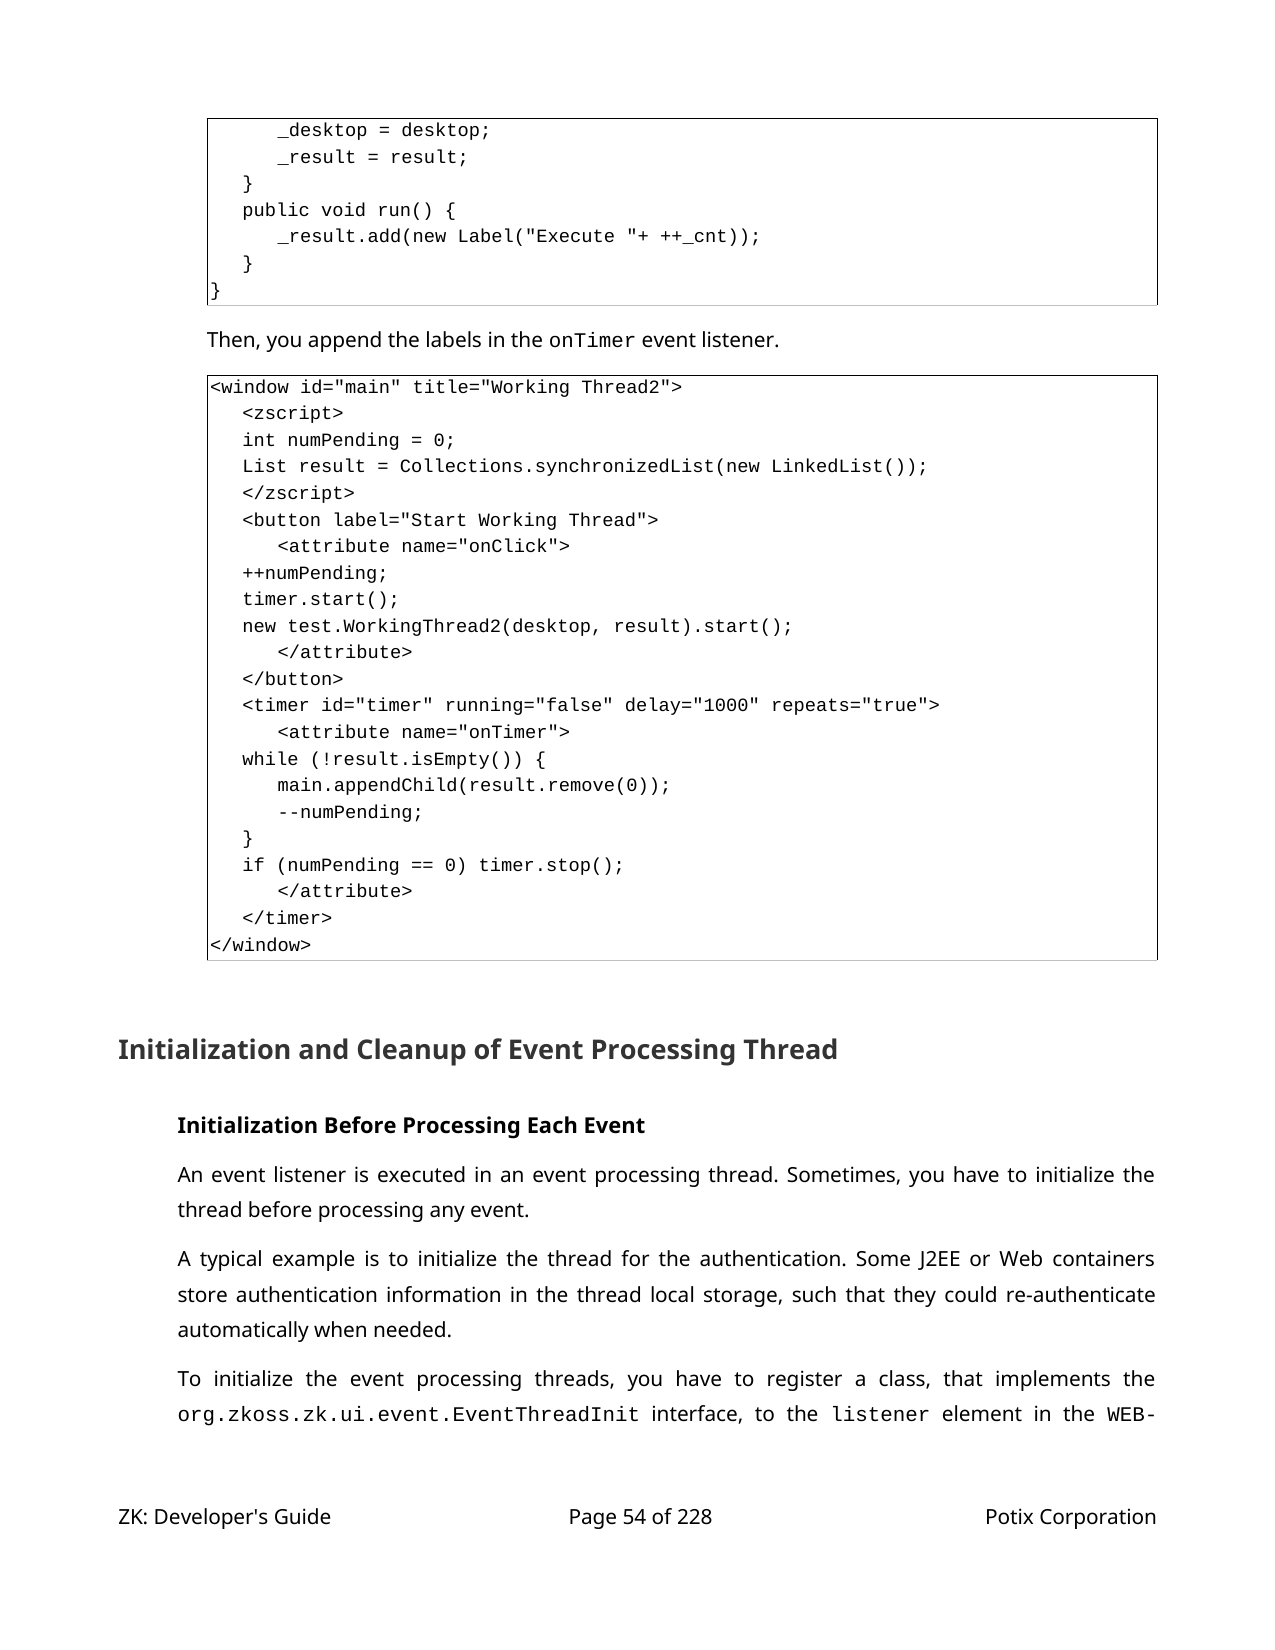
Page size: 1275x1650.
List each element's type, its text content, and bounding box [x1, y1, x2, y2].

text <window id="main" title="Working Thread2"> <zscript> int numPending = 0; List result = Collections.synchronizedList(new LinkedList()); </zscript> <button label="Start Working Thread"> <attribute name="onClick"> ++numPending; timer.start(); new test.WorkingThread2(desktop, result).start(); </attribute> </button> <timer id="timer" running="false" delay="1000" repeats="true"> <attribute name="onTimer"> while (!result.isEmpty()) { main.appendChild(result.remove(0)); --numPending; } if (numPending == 0) timer.stop(); </attribute> </timer> </window> [208, 376, 1157, 960]
text An event listener is executed in an event processing thread. Sometimes, you have to initialize the thread before processing any event. [177, 1160, 1157, 1224]
subtitle Initialization and Cleanup of Event Processing Thread [118, 1031, 1157, 1067]
text _desktop = desktop; _result = result; } public void run() { _result.add(new Label("Execute "+ ++_cnt)); } } [208, 119, 1157, 305]
subtitle Initialization Before Processing Each Event [177, 1110, 1157, 1140]
text Then, you append the labels in the onTimer event listener. [207, 325, 1157, 354]
text A typical example is to initialize the thread for the authentication. Some J2EE or Web containers store authentication information in the thread local storage, such that they could re-authenticate automatically when needed. [177, 1244, 1157, 1343]
text To initialize the event processing threads, you have to register a class, that implements the org.zkoss.zk.ui.event.EventThreadInit interface, to the listener element in the WEB- [177, 1364, 1157, 1427]
